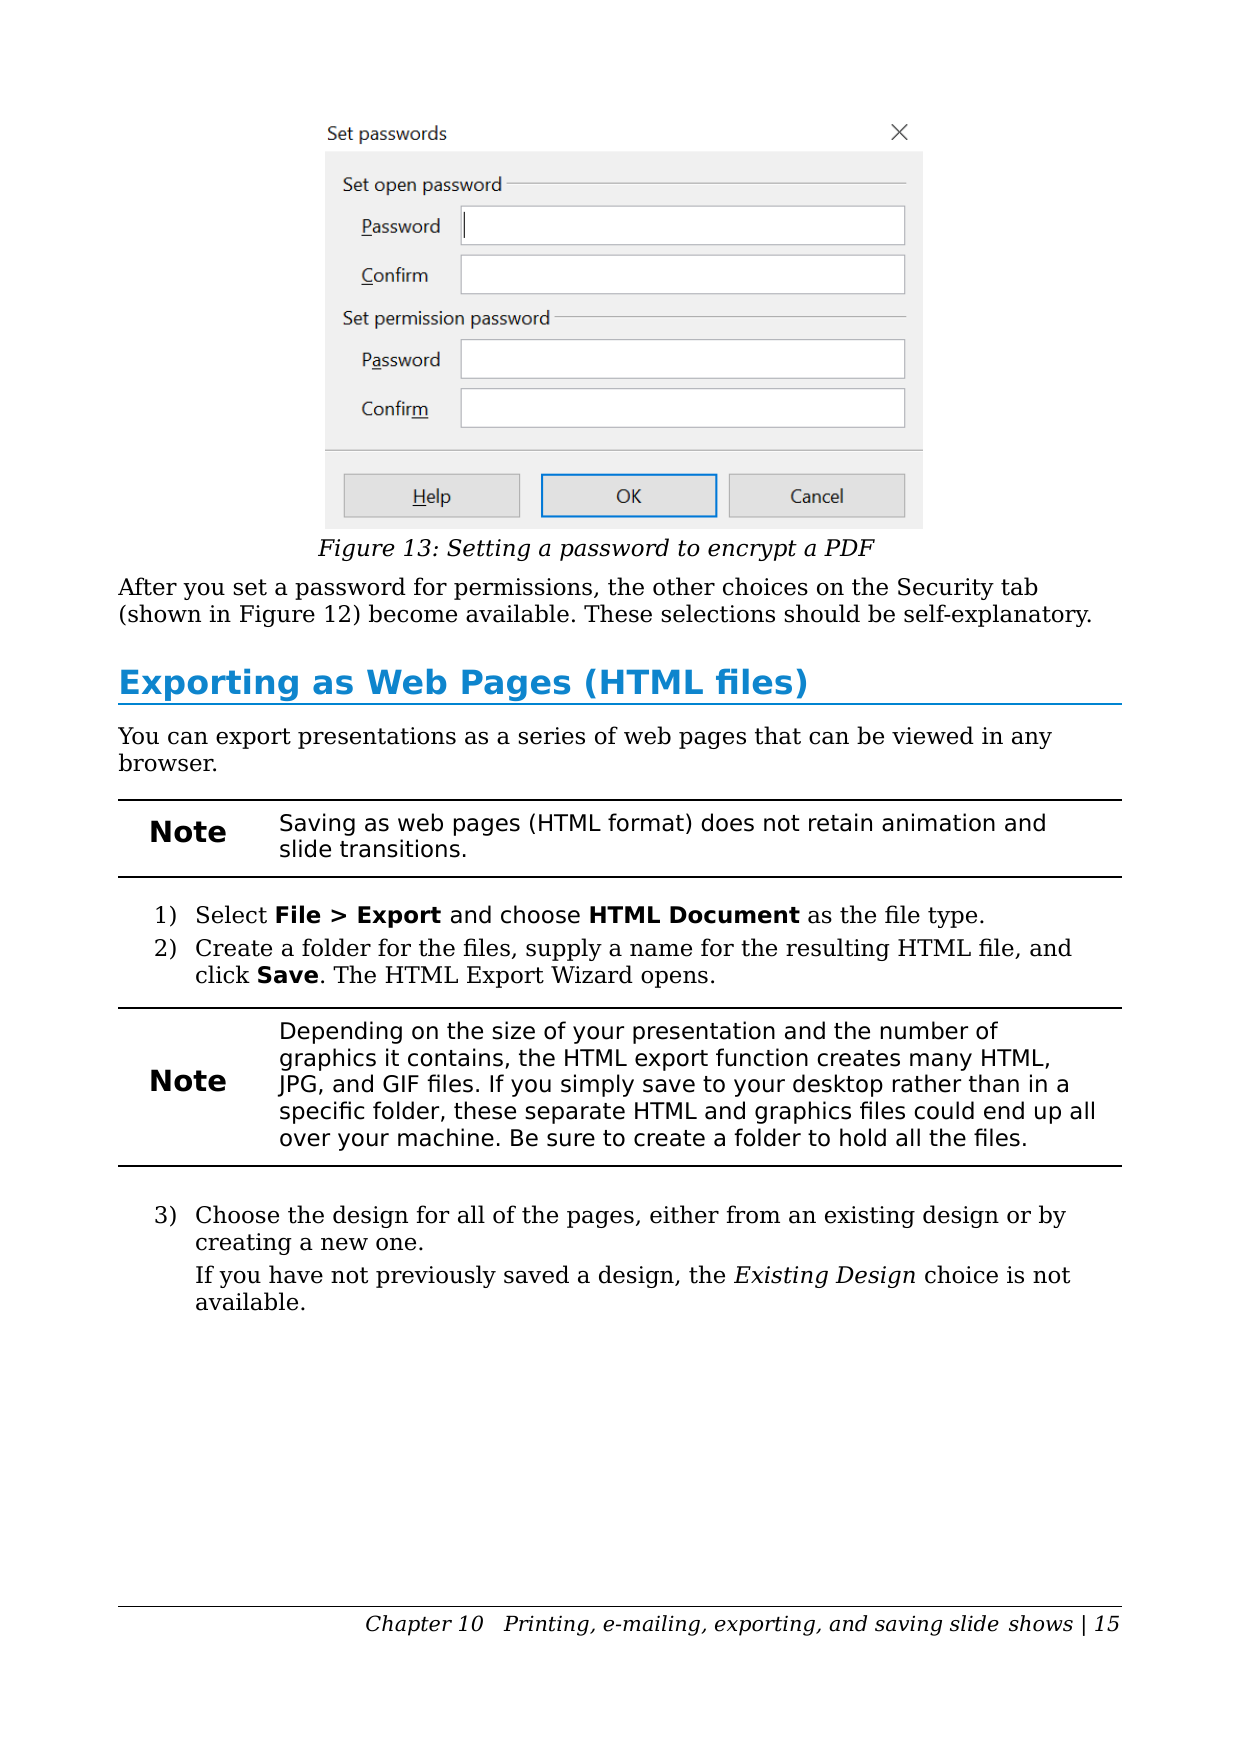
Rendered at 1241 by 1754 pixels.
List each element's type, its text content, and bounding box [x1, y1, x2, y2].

list Choose the design for all of the pages, either from an existing design or by creating a new one. [177, 1203, 1122, 1256]
table_header Note [118, 1009, 257, 1164]
table_header Note [118, 801, 257, 876]
table_header Saving as web pages (HTML format) does not retain animation and slide transitions. [258, 801, 1122, 876]
text You can export presentations as a series of web pages that can be viewed in any browser. [118, 723, 1122, 777]
text Figure 13: Setting a password to encrypt a PDF [318, 535, 922, 562]
text After you set a password for permissions, the other choices on the Security tab (shown in Figure 12) become available. These selections should be self-explanatory. [118, 574, 1122, 628]
subtitle Exporting as Web Pages (HTML files) [118, 664, 1122, 703]
picture [325, 118, 923, 529]
list If you have not previously saved a design, the Existing Design choice is not available. [195, 1262, 1122, 1316]
list Select File > Export and choose HTML Document as the file type. [177, 902, 1122, 929]
list Create a folder for the files, supply a name for the resulting HTML file, and click Save. The HTML Export Wizard opens. [177, 935, 1122, 989]
table_header Depending on the size of your presentation and the number of graphics it contains, the HTML export function creates many HTML, JPG, and GIF files. If you simply save to your desktop rather than in a specific folder, these separate HTML and graphics files could end up all over your machine. Be sure to create a folder to hold all the files. [258, 1009, 1122, 1164]
